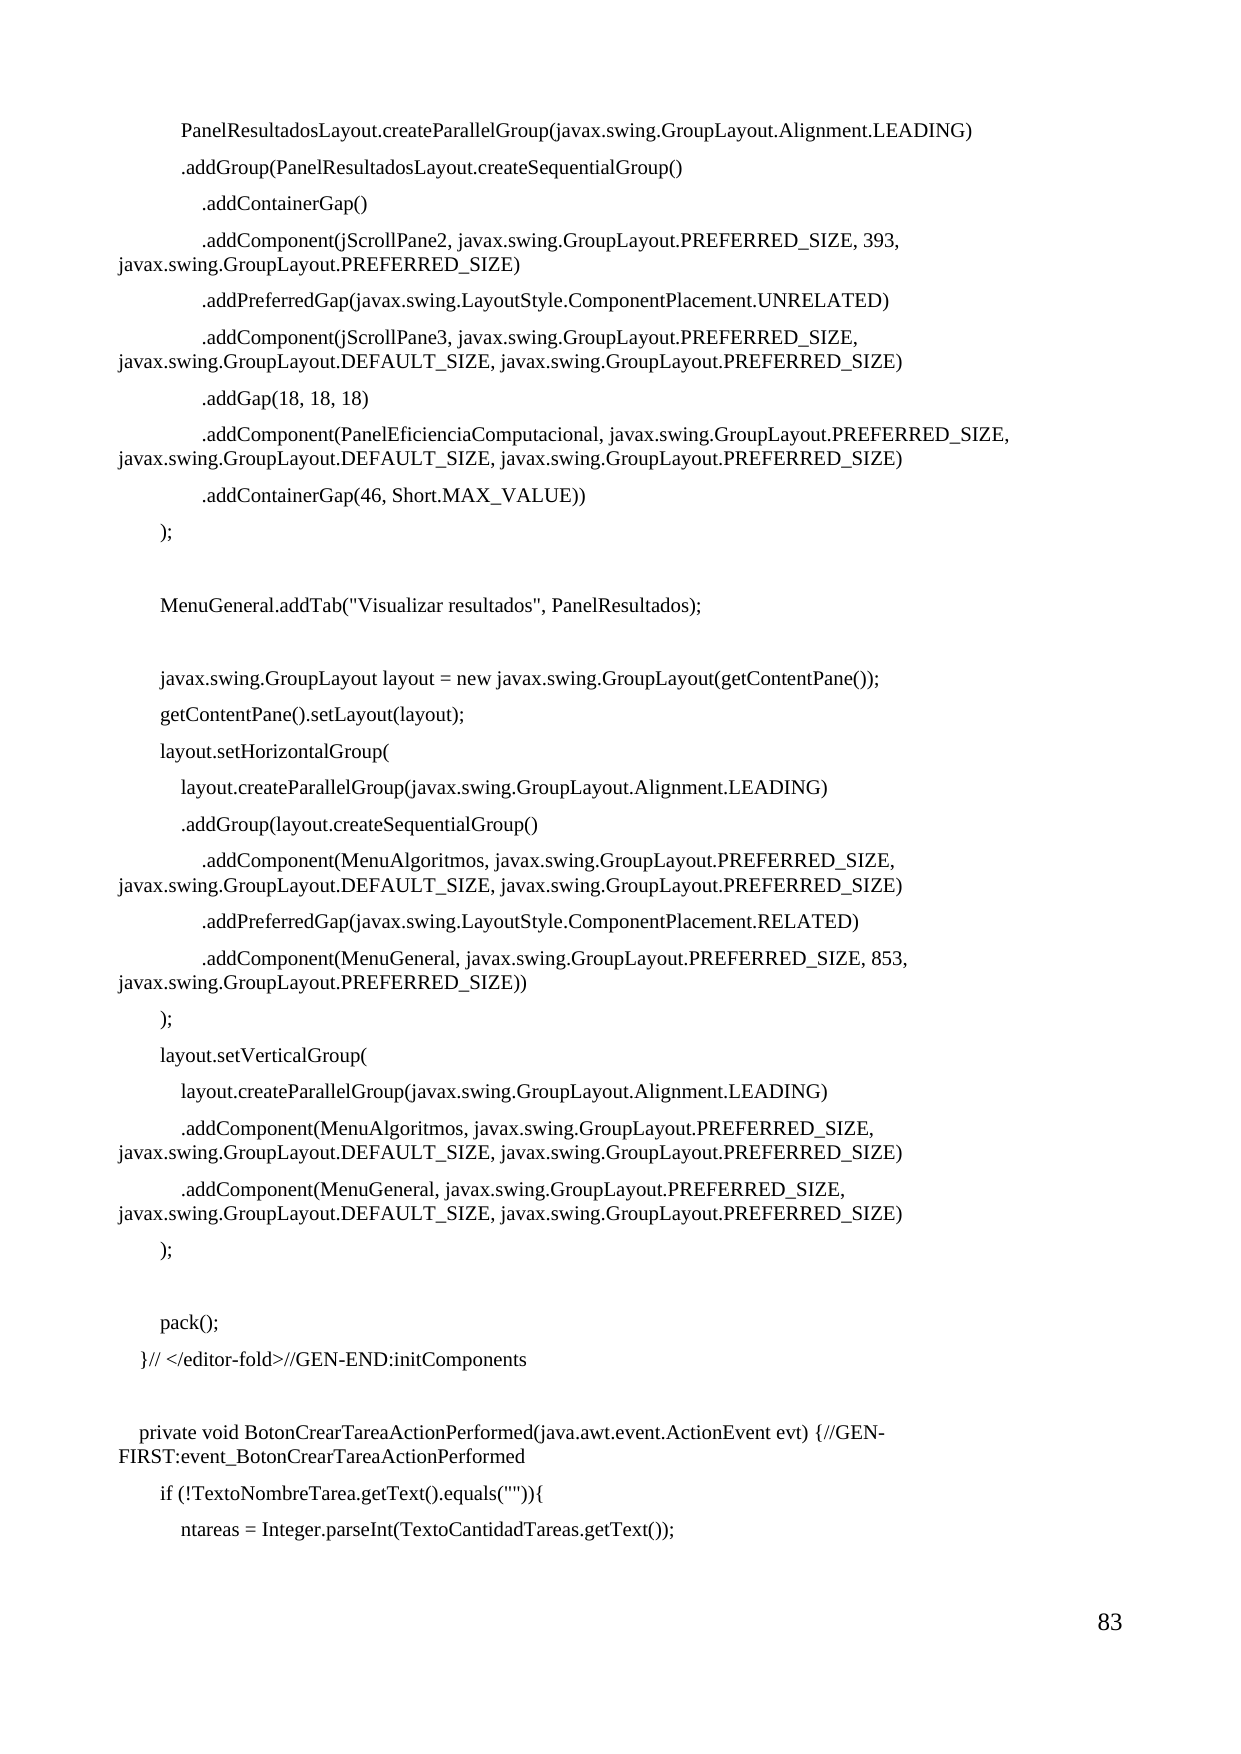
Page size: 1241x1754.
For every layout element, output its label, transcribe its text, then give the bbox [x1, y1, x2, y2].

text layout.setVerticalGroup( [118, 1043, 1122, 1067]
text javax.swing.GroupLayout layout = new javax.swing.GroupLayout(getContentPane()); [118, 666, 1122, 690]
text .addComponent(PanelEficienciaComputacional, javax.swing.GroupLayout.PREFERRED_SIZE, javax.swing.GroupLayout.DEFAULT_SIZE, javax.swing.GroupLayout.PREFERRED_SIZE) [118, 422, 1122, 470]
text .addPreferredGap(javax.swing.LayoutStyle.ComponentPlacement.RELATED) [118, 909, 1122, 933]
text layout.createParallelGroup(javax.swing.GroupLayout.Alignment.LEADING) [118, 1079, 1122, 1103]
text ); [118, 1006, 1122, 1030]
text .addComponent(MenuGeneral, javax.swing.GroupLayout.PREFERRED_SIZE, javax.swing.GroupLayout.DEFAULT_SIZE, javax.swing.GroupLayout.PREFERRED_SIZE) [118, 1177, 1122, 1225]
text .addPreferredGap(javax.swing.LayoutStyle.ComponentPlacement.UNRELATED) [118, 288, 1122, 312]
text layout.createParallelGroup(javax.swing.GroupLayout.Alignment.LEADING) [118, 775, 1122, 799]
text .addComponent(jScrollPane2, javax.swing.GroupLayout.PREFERRED_SIZE, 393, javax.swing.GroupLayout.PREFERRED_SIZE) [118, 228, 1122, 276]
text layout.setHorizontalGroup( [118, 739, 1122, 763]
text private void BotonCrearTareaActionPerformed(java.awt.event.ActionEvent evt) {//GEN-FIRST:event_BotonCrearTareaActionPerformed [118, 1420, 1122, 1468]
text .addGroup(layout.createSequentialGroup() [118, 812, 1122, 836]
text .addComponent(jScrollPane3, javax.swing.GroupLayout.PREFERRED_SIZE, javax.swing.GroupLayout.DEFAULT_SIZE, javax.swing.GroupLayout.PREFERRED_SIZE) [118, 325, 1122, 373]
text .addGap(18, 18, 18) [118, 386, 1122, 410]
text .addGroup(PanelResultadosLayout.createSequentialGroup() [118, 155, 1122, 179]
text .addComponent(MenuGeneral, javax.swing.GroupLayout.PREFERRED_SIZE, 853, javax.swing.GroupLayout.PREFERRED_SIZE)) [118, 946, 1122, 994]
text .addContainerGap() [118, 191, 1122, 215]
text ); [118, 1237, 1122, 1261]
text }// </editor-fold>//GEN-END:initComponents [118, 1347, 1122, 1371]
text .addComponent(MenuAlgoritmos, javax.swing.GroupLayout.PREFERRED_SIZE, javax.swing.GroupLayout.DEFAULT_SIZE, javax.swing.GroupLayout.PREFERRED_SIZE) [118, 848, 1122, 897]
text PanelResultadosLayout.createParallelGroup(javax.swing.GroupLayout.Alignment.LEADING) [118, 118, 1122, 142]
text getContentPane().setLayout(layout); [118, 702, 1122, 726]
text .addComponent(MenuAlgoritmos, javax.swing.GroupLayout.PREFERRED_SIZE, javax.swing.GroupLayout.DEFAULT_SIZE, javax.swing.GroupLayout.PREFERRED_SIZE) [118, 1116, 1122, 1164]
text ntareas = Integer.parseInt(TextoCantidadTareas.getText()); [118, 1517, 1122, 1541]
text .addContainerGap(46, Short.MAX_VALUE)) [118, 483, 1122, 507]
text ); [118, 519, 1122, 543]
text MenuGeneral.addTab("Visualizar resultados", PanelResultados); [118, 592, 1122, 617]
text if (!TextoNombreTarea.getText().equals("")){ [118, 1481, 1122, 1505]
text pack(); [118, 1310, 1122, 1334]
